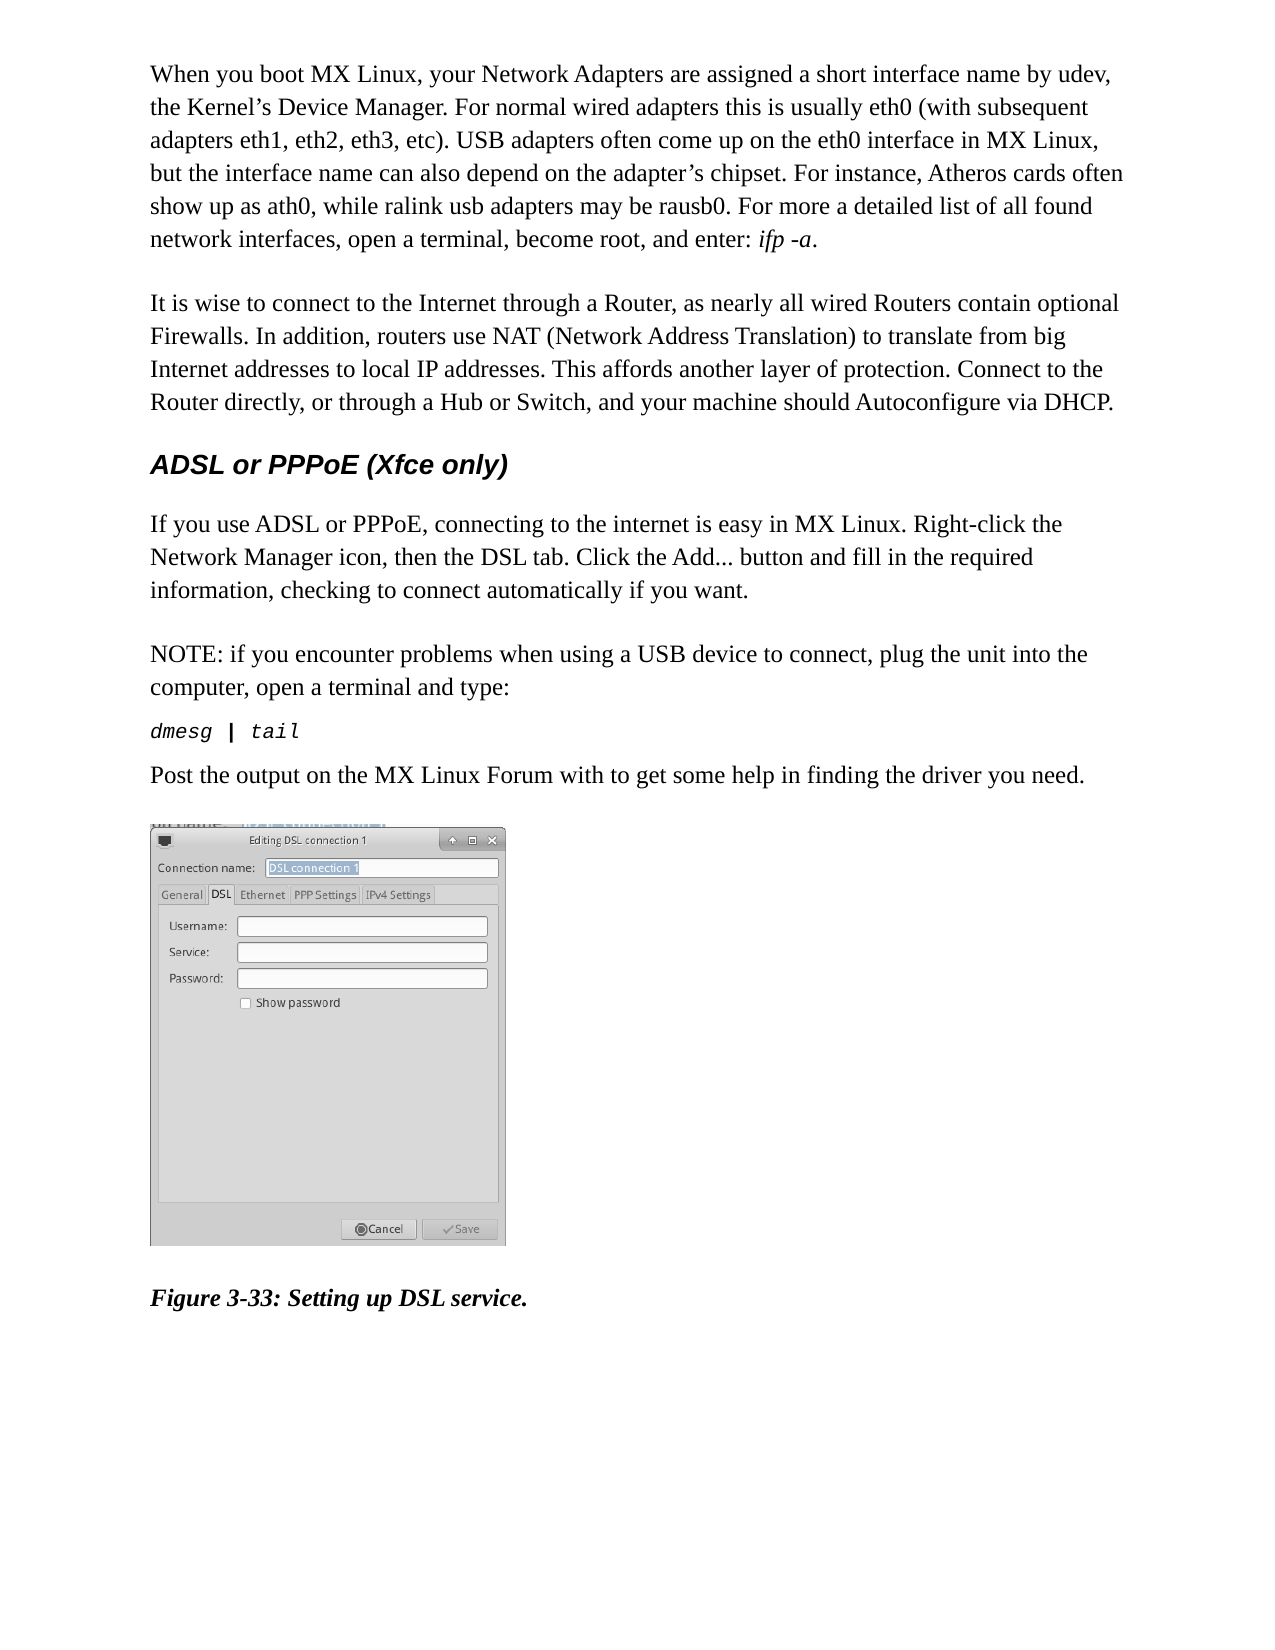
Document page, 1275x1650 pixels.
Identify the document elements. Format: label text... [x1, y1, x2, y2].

text dmesg | tail [150, 721, 1125, 744]
text Post the output on the MX Linux Forum with to get some help in finding the driver you need. [150, 760, 1125, 789]
text When you boot MX Linux, your Network Adapters are assigned a short interface name by udev, the Kernel’s Device Manager. For normal wired adapters this is usually eth0 (with subsequent adapters eth1, eth2, eth3, etc). USB adapters often come up on the eth0 interface in MX Linux, but the interface name can also depend on the adapter’s chipset. For instance, Atheros cards often show up as ath0, while ralink usb adapters may be rausb0. For more a detailed list of all found network interfaces, open a terminal, become root, and enter: ifp -a. [150, 59, 1125, 253]
text It is wise to connect to the Internet through a Router, as nearly all wired Routers contain optional Firewalls. In addition, routers use NAT (Network Address Translation) to translate from big Internet addresses to local IP addresses. This affords another layer of protection. Connect to the Router directly, or through a Hub or Switch, and your machine should Autoconfigure via DHCP. [150, 288, 1125, 416]
text NOTE: if you encounter problems when using a USB device to connect, plug the unit into the computer, open a terminal and type: [150, 639, 1125, 701]
subtitle ADSL or PPPoE (Xfce only) [150, 449, 1125, 481]
picture [150, 824, 506, 1246]
text Figure 3-33: Setting up DSL service. [150, 1283, 1125, 1312]
text If you use ADSL or PPPoE, connecting to the internet is easy in MX Linux. Right-click the Network Manager icon, then the DSL tab. Click the Add... button and fill in the required information, checking to connect automatically if you want. [150, 509, 1125, 603]
